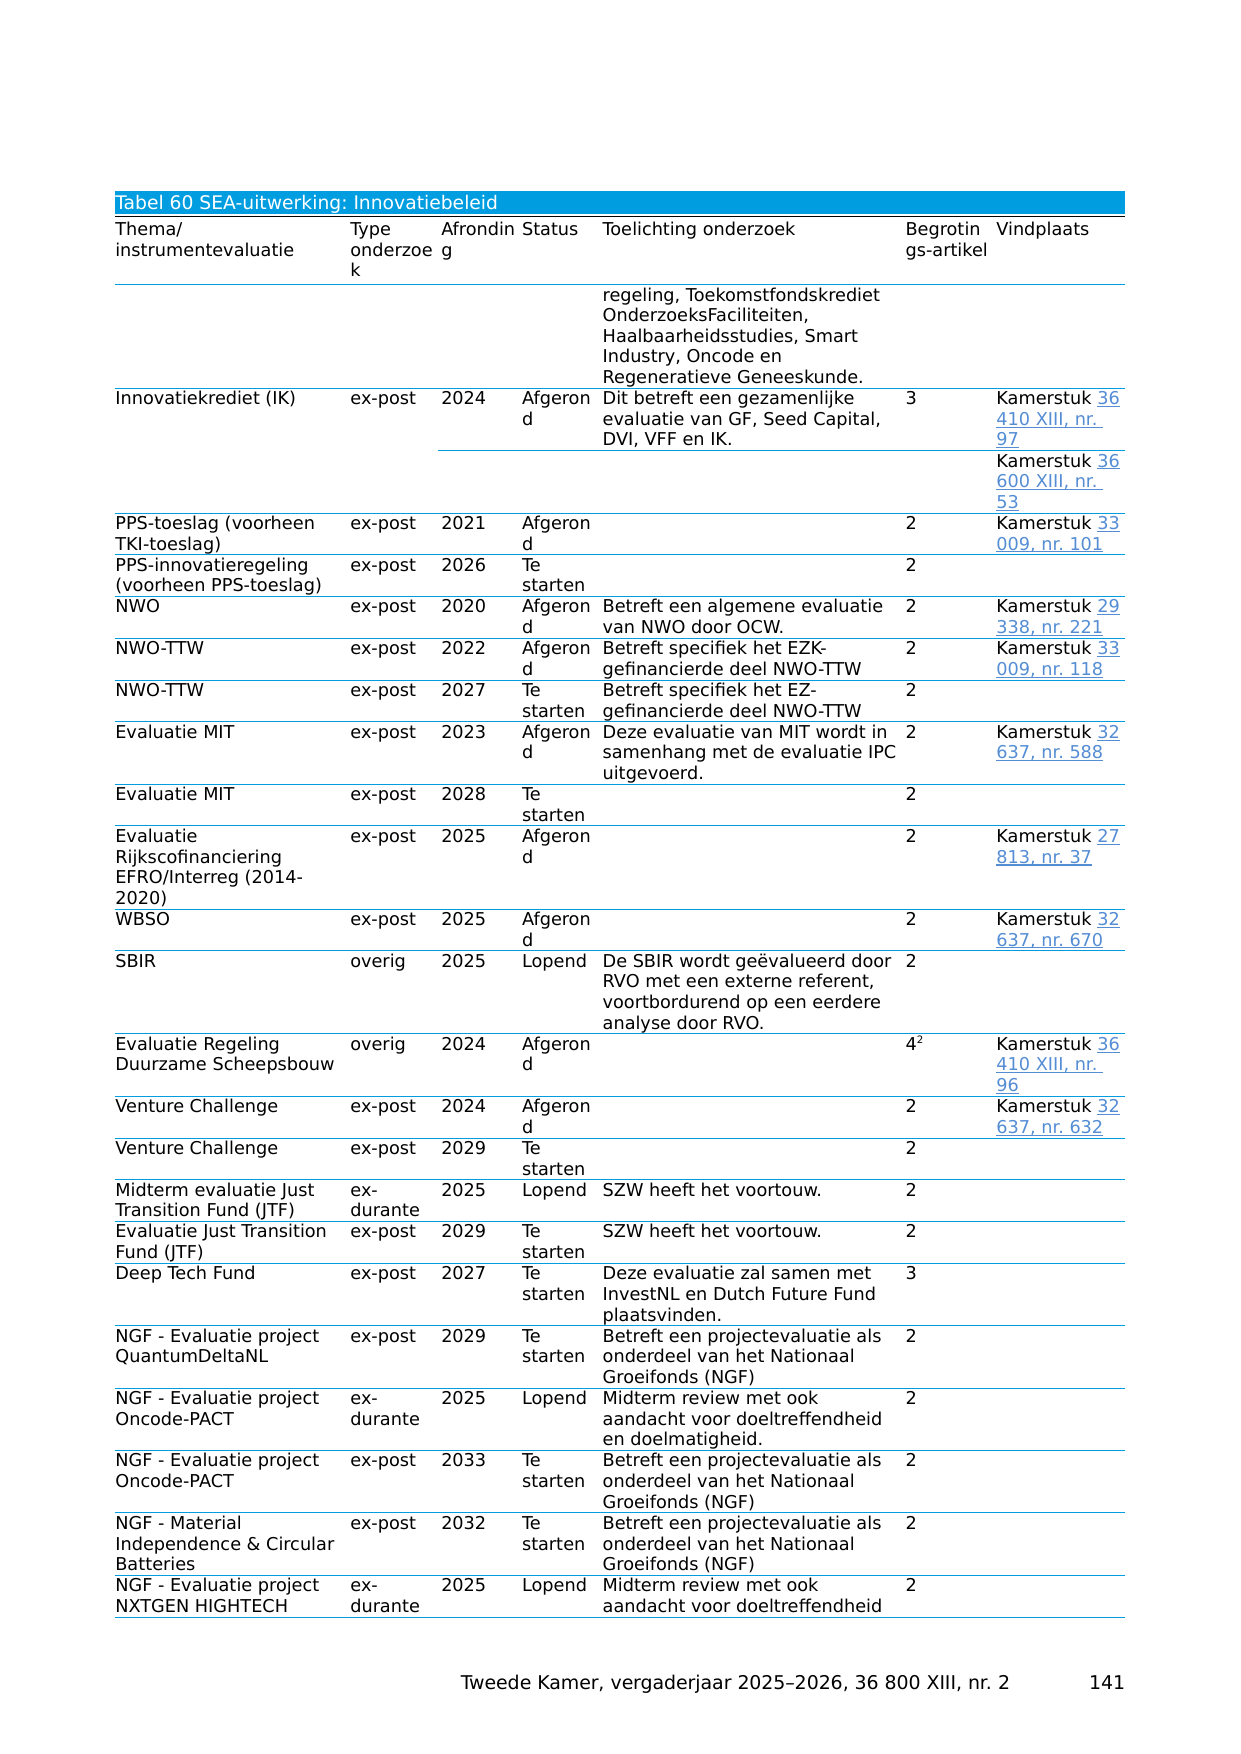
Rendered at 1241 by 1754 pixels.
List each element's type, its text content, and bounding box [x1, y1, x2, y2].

table_cell Kamerstuk 29 338, nr. 221 [993, 597, 1125, 638]
table_cell 2033 [438, 1451, 519, 1512]
table_cell 2 [903, 1326, 993, 1387]
table_cell ex-post [347, 910, 438, 950]
table_cell [993, 681, 1125, 721]
table_cell NGF - Material Independence & Circular Batteries [115, 1513, 347, 1575]
table_cell ex-post [347, 785, 438, 825]
table_cell 2 [903, 826, 993, 908]
table_cell [993, 1513, 1125, 1575]
table_cell [115, 285, 347, 388]
table_cell ex-post [347, 1139, 438, 1179]
table_cell Begrotings-artikel [903, 217, 993, 284]
table_cell Thema/instrumentevaluatie [115, 217, 347, 284]
table_cell 2 [903, 1576, 993, 1616]
table_cell ex-durante [347, 1389, 438, 1450]
table_cell Deze evaluatie van MIT wordt in samenhang met de evaluatie IPC uitgevoerd. [600, 722, 902, 784]
table_cell [993, 1264, 1125, 1325]
table_cell 2 [903, 1513, 993, 1575]
table_cell ex-post [347, 514, 438, 554]
table_cell 2021 [438, 514, 519, 554]
table_cell ex-post [347, 1264, 438, 1325]
table_cell Afgerond [519, 389, 599, 450]
table_cell Midterm review met ook aandacht voor doeltreffendheid [600, 1576, 902, 1616]
table_cell 2 [903, 555, 993, 596]
table_cell Te starten [519, 681, 599, 721]
table_cell 2024 [438, 389, 519, 450]
table_cell 2 [903, 639, 993, 679]
table_cell Kamerstuk 32 637, nr. 588 [993, 722, 1125, 784]
table_cell Kamerstuk 33 009, nr. 101 [993, 514, 1125, 554]
table_cell [993, 555, 1125, 596]
table_cell Toelichting onderzoek [600, 217, 902, 284]
table_cell [519, 285, 599, 388]
table_cell Afronding [438, 217, 519, 284]
table_cell Midterm review met ook aandacht voor doeltreffendheid en doelmatigheid. [600, 1389, 902, 1450]
table_cell [600, 1034, 902, 1096]
table_cell 2 [903, 951, 993, 1033]
table_cell Venture Challenge [115, 1139, 347, 1179]
table_cell 2028 [438, 785, 519, 825]
table_cell 2027 [438, 1264, 519, 1325]
table_cell [993, 1326, 1125, 1387]
table_cell [993, 785, 1125, 825]
table_cell Lopend [519, 951, 599, 1033]
table_cell Evaluatie Rijkscofinanciering EFRO/Interreg (2014-2020) [115, 826, 347, 908]
table_cell ex-post [347, 681, 438, 721]
table_cell ex-post [347, 639, 438, 679]
table_cell SZW heeft het voortouw. [600, 1180, 902, 1221]
table_cell ex-post [347, 826, 438, 908]
table_cell Kamerstuk 27 813, nr. 37 [993, 826, 1125, 908]
table_cell NWO [115, 597, 347, 638]
table_cell Betreft specifiek het EZK-gefinancierde deel NWO-TTW [600, 639, 902, 679]
table_cell Betreft een projectevaluatie als onderdeel van het Nationaal Groeifonds (NGF) [600, 1326, 902, 1387]
table_cell NGF - Evaluatie project Oncode-PACT [115, 1451, 347, 1512]
table_cell Kamerstuk 36 410 XIII, nr. 96 [993, 1034, 1125, 1096]
table_cell [993, 951, 1125, 1033]
table_cell ex-post [347, 389, 438, 512]
table_cell 2023 [438, 722, 519, 784]
table_cell Betreft een algemene evaluatie van NWO door OCW. [600, 597, 902, 638]
table_cell Te starten [519, 1139, 599, 1179]
table_cell Te starten [519, 555, 599, 596]
table_cell Type onderzoek [347, 217, 438, 284]
table_cell SBIR [115, 951, 347, 1033]
table_cell Betreft een projectevaluatie als onderdeel van het Nationaal Groeifonds (NGF) [600, 1451, 902, 1512]
table_cell [600, 826, 902, 908]
table_cell 2025 [438, 826, 519, 908]
table_cell [993, 1222, 1125, 1263]
table_cell De SBIR wordt geëvalueerd door RVO met een externe referent, voortbordurend op een eerdere analyse door RVO. [600, 951, 902, 1033]
table_cell Venture Challenge [115, 1097, 347, 1137]
table_cell PPS-innovatieregeling (voorheen PPS-toeslag) [115, 555, 347, 596]
table_cell [438, 285, 519, 388]
table_cell 2 [903, 1097, 993, 1137]
table_cell SZW heeft het voortouw. [600, 1222, 902, 1263]
table_cell 3 [903, 389, 993, 450]
table_cell Dit betreft een gezamenlijke evaluatie van GF, Seed Capital, DVI, VFF en IK. [600, 389, 902, 450]
table_cell ex-post [347, 1513, 438, 1575]
table_cell [993, 1180, 1125, 1221]
table_cell Deep Tech Fund [115, 1264, 347, 1325]
table_cell Lopend [519, 1389, 599, 1450]
table_cell 2 [903, 597, 993, 638]
table_cell ex-durante [347, 1180, 438, 1221]
table_cell 2025 [438, 951, 519, 1033]
table_cell 2 [903, 1389, 993, 1450]
table_cell WBSO [115, 910, 347, 950]
table_cell Te starten [519, 1264, 599, 1325]
table_cell ex-post [347, 1097, 438, 1137]
table_cell Evaluatie MIT [115, 785, 347, 825]
table_cell 2029 [438, 1326, 519, 1387]
table_cell 2024 [438, 1097, 519, 1137]
table_cell Status [519, 217, 599, 284]
table_cell 2 [903, 1139, 993, 1179]
table_cell ex-durante [347, 1576, 438, 1616]
table_cell Vindplaats [993, 217, 1125, 284]
table_cell Evaluatie Just Transition Fund (JTF) [115, 1222, 347, 1263]
table_cell Te starten [519, 1451, 599, 1512]
table_cell Deze evaluatie zal samen met InvestNL en Dutch Future Fund plaatsvinden. [600, 1264, 902, 1325]
table_cell ex-post [347, 1326, 438, 1387]
table_cell [347, 285, 438, 388]
table_cell Afgerond [519, 1097, 599, 1137]
table_cell 2 [903, 1222, 993, 1263]
table_cell [600, 555, 902, 596]
table_cell 2029 [438, 1222, 519, 1263]
table_cell [993, 1389, 1125, 1450]
table_cell Te starten [519, 785, 599, 825]
table_cell [600, 514, 902, 554]
table_cell 2022 [438, 639, 519, 679]
table_cell [903, 285, 993, 388]
table_cell [600, 910, 902, 950]
table_cell [600, 1139, 902, 1179]
table_cell ex-post [347, 597, 438, 638]
table_cell [600, 785, 902, 825]
table_cell ex-post [347, 722, 438, 784]
table_cell [438, 451, 519, 512]
table_cell NWO-TTW [115, 639, 347, 679]
table_cell 2020 [438, 597, 519, 638]
table_cell 42 [903, 1034, 993, 1096]
table_cell [600, 1097, 902, 1137]
table_cell NGF - Evaluatie project NXTGEN HIGHTECH [115, 1576, 347, 1616]
table_cell [519, 451, 599, 512]
table_cell 2026 [438, 555, 519, 596]
table_cell 2 [903, 1180, 993, 1221]
table_cell ex-post [347, 555, 438, 596]
table_cell 2 [903, 514, 993, 554]
table_cell [993, 285, 1125, 388]
table_cell 2025 [438, 1389, 519, 1450]
table_cell [903, 451, 993, 512]
table_cell Evaluatie MIT [115, 722, 347, 784]
table_cell 2 [903, 910, 993, 950]
table_cell Afgerond [519, 514, 599, 554]
table_cell 2025 [438, 1576, 519, 1616]
table_cell ex-post [347, 1451, 438, 1512]
table_cell Afgerond [519, 910, 599, 950]
table_cell NWO-TTW [115, 681, 347, 721]
table_cell overig [347, 951, 438, 1033]
table_cell Lopend [519, 1180, 599, 1221]
table_cell ex-post [347, 1222, 438, 1263]
table_cell 2 [903, 681, 993, 721]
table_cell overig [347, 1034, 438, 1096]
table_cell 2029 [438, 1139, 519, 1179]
table_cell Kamerstuk 36 600 XIII, nr. 53 [993, 451, 1125, 512]
table_cell Betreft specifiek het EZ-gefinancierde deel NWO-TTW [600, 681, 902, 721]
table_cell Afgerond [519, 722, 599, 784]
table_cell Kamerstuk 32 637, nr. 670 [993, 910, 1125, 950]
table_cell 2 [903, 785, 993, 825]
table_cell [993, 1576, 1125, 1616]
table_cell 3 [903, 1264, 993, 1325]
table_cell Innovatiekrediet (IK) [115, 389, 347, 512]
table_cell Te starten [519, 1222, 599, 1263]
table_cell [993, 1451, 1125, 1512]
table_cell Kamerstuk 32 637, nr. 632 [993, 1097, 1125, 1137]
table_cell regeling, Toekomstfondskrediet OnderzoeksFaciliteiten, Haalbaarheidsstudies, Smart Industry, Oncode en Regeneratieve Geneeskunde. [600, 285, 902, 388]
table_cell 2025 [438, 1180, 519, 1221]
table_cell 2027 [438, 681, 519, 721]
table_cell Kamerstuk 36 410 XIII, nr. 97 [993, 389, 1125, 450]
table_cell 2 [903, 722, 993, 784]
table_cell Afgerond [519, 826, 599, 908]
table_cell NGF - Evaluatie project QuantumDeltaNL [115, 1326, 347, 1387]
table_cell Afgerond [519, 1034, 599, 1096]
table_cell Midterm evaluatie Just Transition Fund (JTF) [115, 1180, 347, 1221]
table_cell [600, 451, 902, 512]
table_cell Te starten [519, 1513, 599, 1575]
table_cell NGF - Evaluatie project Oncode-PACT [115, 1389, 347, 1450]
table_cell Afgerond [519, 597, 599, 638]
table_cell Evaluatie Regeling Duurzame Scheepsbouw [115, 1034, 347, 1096]
table_cell Kamerstuk 33 009, nr. 118 [993, 639, 1125, 679]
table_cell 2032 [438, 1513, 519, 1575]
table_cell Afgerond [519, 639, 599, 679]
table_cell 2024 [438, 1034, 519, 1096]
table_cell PPS-toeslag (voorheen TKI-toeslag) [115, 514, 347, 554]
table_cell Te starten [519, 1326, 599, 1387]
table_cell Lopend [519, 1576, 599, 1616]
table_cell 2 [903, 1451, 993, 1512]
table_cell [993, 1139, 1125, 1179]
table_cell 2025 [438, 910, 519, 950]
table_cell Betreft een projectevaluatie als onderdeel van het Nationaal Groeifonds (NGF) [600, 1513, 902, 1575]
